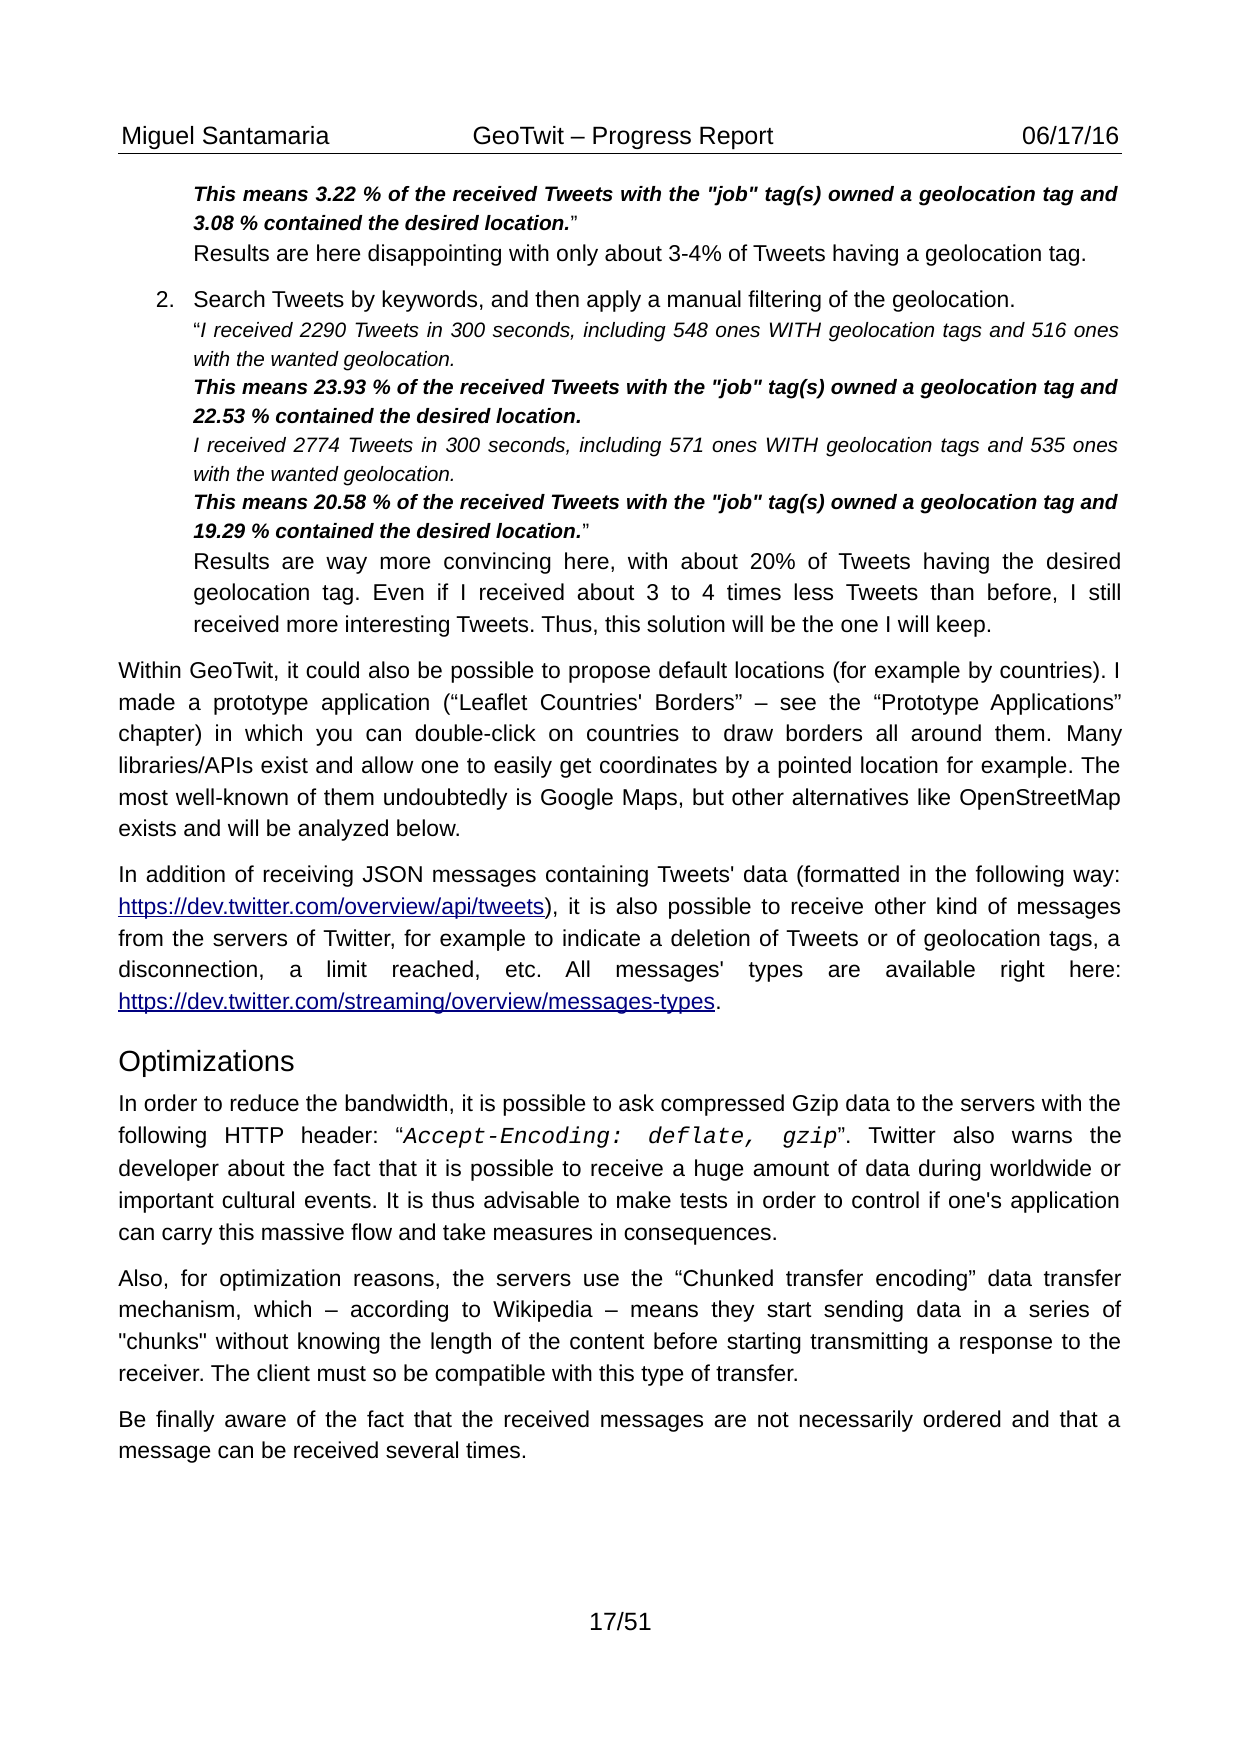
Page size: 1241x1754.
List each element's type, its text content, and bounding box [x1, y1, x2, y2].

list Search Tweets by keywords, and then apply a manual filtering of the geolocation. [156, 286, 1122, 312]
text In addition of receiving JSON messages containing Tweets' data (formatted in the following way: https://dev.twitter.com/overview/api/tweets), it is also possible to receive other kind of messages from the servers of Twitter, for example to indicate a deletion of Tweets or of geolocation tags, a disconnection, a limit reached, etc. All messages' types are available right here: https://dev.twitter.com/streaming/overview/messages-types. [118, 861, 1122, 1014]
text Be finally aware of the fact that the received messages are not necessarily ordered and that a message can be received several times. [118, 1406, 1122, 1464]
list Results are here disappointing with only about 3-4% of Tweets having a geolocation tag. [156, 240, 1122, 266]
text Also, for optimization reasons, the servers use the “Chunked transfer encoding” data transfer mechanism, which – according to Wikipedia – means they start sending data in a series of "chunks" without knowing the length of the content before starting transmitting a response to the receiver. The client must so be compatible with this type of transfer. [118, 1265, 1122, 1386]
subtitle Optimizations [118, 1044, 1122, 1078]
list I received 2774 Tweets in 300 seconds, including 571 ones WITH geolocation tags and 535 ones with the wanted geolocation. [156, 433, 1122, 485]
list This means 3.22 % of the received Tweets with the "job" tag(s) owned a geolocation tag and 3.08 % contained the desired location.” [156, 182, 1122, 235]
list This means 20.58 % of the received Tweets with the "job" tag(s) owned a geolocation tag and 19.29 % contained the desired location.” [156, 490, 1122, 543]
list Results are way more convincing here, with about 20% of Tweets having the desired geolocation tag. Even if I received about 3 to 4 times less Tweets than before, I still received more interesting Tweets. Thus, this solution will be the one I will keep. [156, 548, 1122, 637]
list This means 23.93 % of the received Tweets with the "job" tag(s) owned a geolocation tag and 22.53 % contained the desired location. [156, 375, 1122, 428]
text Within GeoTwit, it could also be possible to propose default locations (for example by countries). I made a prototype application (“Leaflet Countries' Borders” – see the “Prototype Applications” chapter) in which you can double-click on countries to draw borders all around them. Many libraries/APIs exist and allow one to easily get coordinates by a pointed location for example. The most well-known of them undoubtedly is Google Maps, but other alternatives like OpenStreetMap exists and will be analyzed below. [118, 657, 1122, 841]
list “I received 2290 Tweets in 300 seconds, including 548 ones WITH geolocation tags and 516 ones with the wanted geolocation. [156, 318, 1122, 370]
text In order to reduce the bandwidth, it is possible to ask compressed Gzip data to the servers with the following HTTP header: “Accept-Encoding: deflate, gzip”. Twitter also warns the developer about the fact that it is possible to receive a huge amount of data during worldwide or important cultural events. It is thus advisable to make tests in order to control if one's application can carry this massive flow and take measures in consequences. [118, 1090, 1122, 1245]
